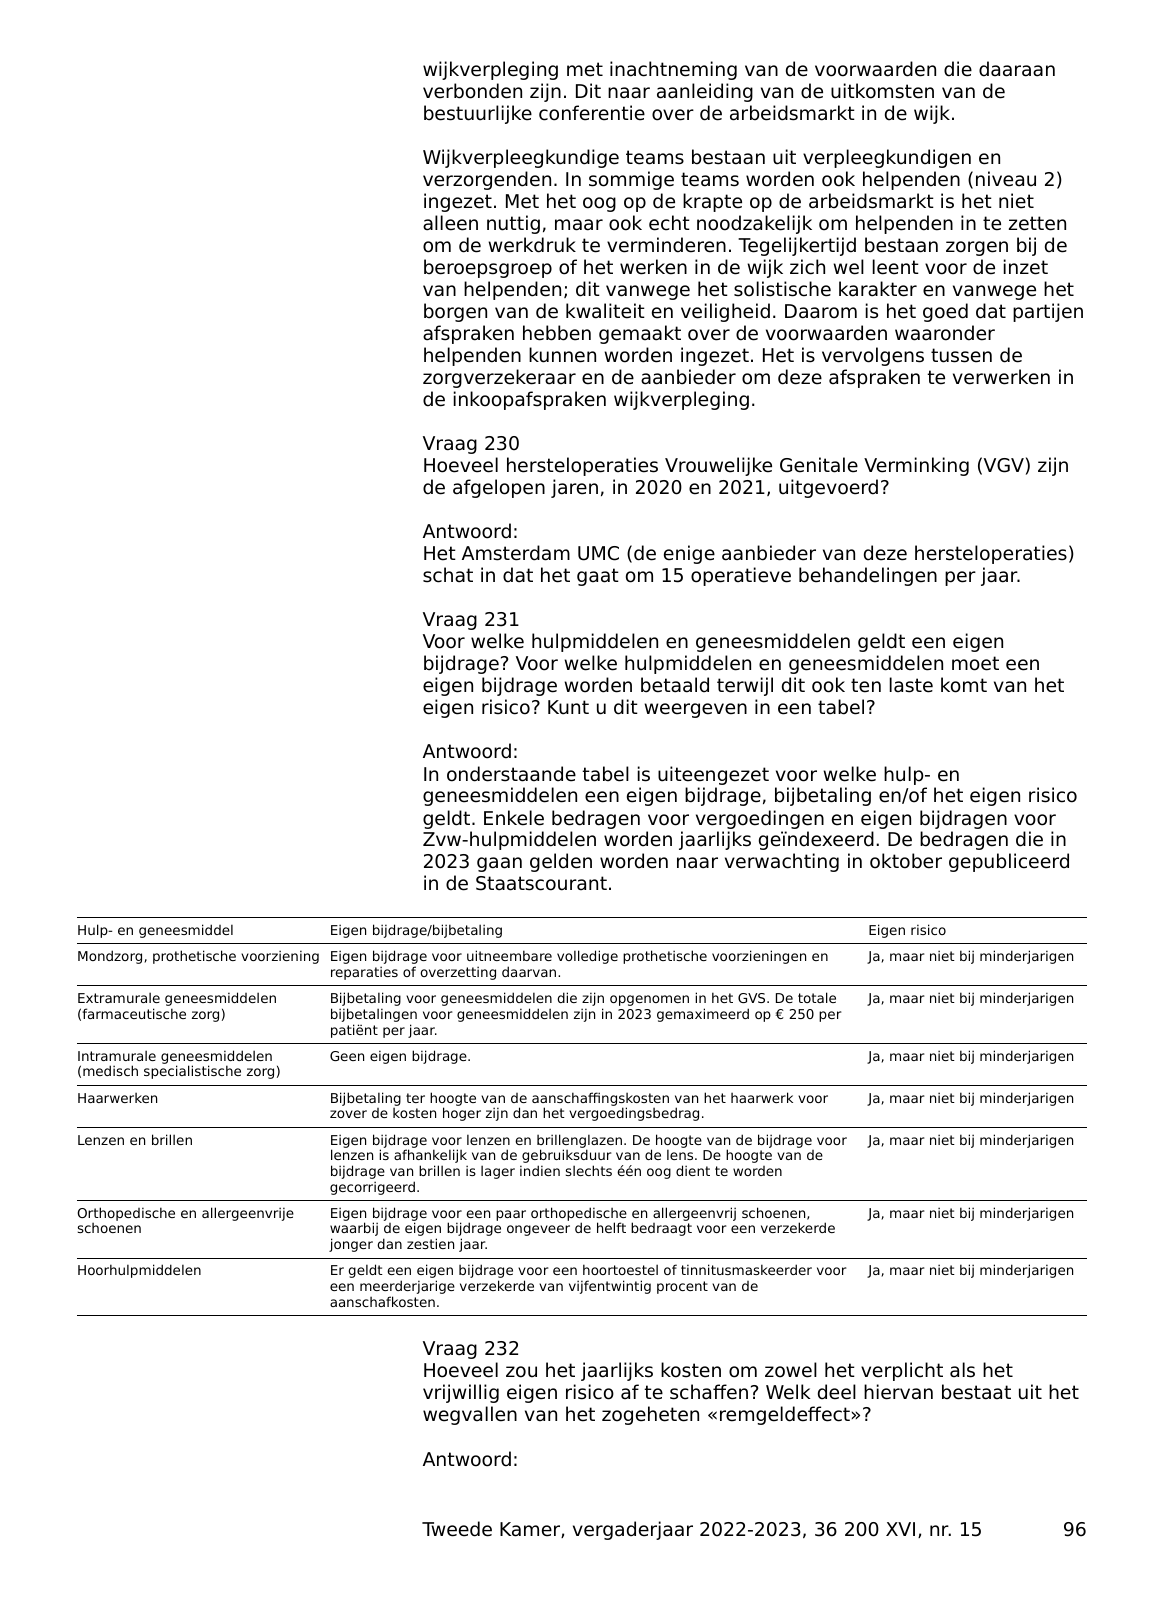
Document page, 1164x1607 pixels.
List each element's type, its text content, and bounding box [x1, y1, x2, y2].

table_cell Ja, maar niet bij minderjarigen [862, 944, 1087, 985]
table_cell Ja, maar niet bij minderjarigen [862, 1128, 1087, 1200]
text In onderstaande tabel is uiteengezet voor welke hulp- en geneesmiddelen een eigen bijdrage, bijbetaling en/of het eigen risico geldt. Enkele bedragen voor vergoedingen en eigen bijdragen voor Zvw-hulpmiddelen worden jaarlijks geïndexeerd. De bedragen die in 2023 gaan gelden worden naar verwachting in oktober gepubliceerd in de Staatscourant. [422, 763, 1087, 895]
table_cell Intramurale geneesmiddelen (medisch specialistische zorg) [77, 1044, 323, 1085]
table_cell Geen eigen bijdrage. [324, 1044, 862, 1085]
table_header Eigen bijdrage/bijbetaling [324, 918, 862, 943]
table_cell Eigen bijdrage voor uitneembare volledige prothetische voorzieningen en reparaties of overzetting daarvan. [324, 944, 862, 985]
text Voor welke hulpmiddelen en geneesmiddelen geldt een eigen bijdrage? Voor welke hulpmiddelen en geneesmiddelen moet een eigen bijdrage worden betaald terwijl dit ook ten laste komt van het eigen risico? Kunt u dit weergeven in een tabel? [422, 631, 1087, 719]
table_cell Extramurale geneesmiddelen (farmaceutische zorg) [77, 986, 323, 1043]
table_cell Ja, maar niet bij minderjarigen [862, 1201, 1087, 1257]
table_cell Ja, maar niet bij minderjarigen [862, 1086, 1087, 1127]
table_cell Ja, maar niet bij minderjarigen [862, 986, 1087, 1043]
table_cell Bijbetaling ter hoogte van de aanschaffingskosten van het haarwerk voor zover de kosten hoger zijn dan het vergoedingsbedrag. [324, 1086, 862, 1127]
text Hoeveel hersteloperaties Vrouwelijke Genitale Verminking (VGV) zijn de afgelopen jaren, in 2020 en 2021, uitgevoerd? [422, 455, 1087, 499]
table_cell Hoorhulpmiddelen [77, 1259, 323, 1315]
table_cell Eigen bijdrage voor een paar orthopedische en allergeenvrij schoenen, waarbij de eigen bijdrage ongeveer de helft bedraagt voor een verzekerde jonger dan zestien jaar. [324, 1201, 862, 1257]
text wijkverpleging met inachtneming van de voorwaarden die daaraan verbonden zijn. Dit naar aanleiding van de uitkomsten van de bestuurlijke conferentie over de arbeidsmarkt in de wijk. [422, 59, 1087, 125]
text Hoeveel zou het jaarlijks kosten om zowel het verplicht als het vrijwillig eigen risico af te schaffen? Welk deel hiervan bestaat uit het wegvallen van het zogeheten «remgeldeffect»? [422, 1360, 1087, 1426]
text Wijkverpleegkundige teams bestaan uit verpleegkundigen en verzorgenden. In sommige teams worden ook helpenden (niveau 2) ingezet. Met het oog op de krapte op de arbeidsmarkt is het niet alleen nuttig, maar ook echt noodzakelijk om helpenden in te zetten om de werkdruk te verminderen. Tegelijkertijd bestaan zorgen bij de beroepsgroep of het werken in de wijk zich wel leent voor de inzet van helpenden; dit vanwege het solistische karakter en vanwege het borgen van de kwaliteit en veiligheid. Daarom is het goed dat partijen afspraken hebben gemaakt over de voorwaarden waaronder helpenden kunnen worden ingezet. Het is vervolgens tussen de zorgverzekeraar en de aanbieder om deze afspraken te verwerken in de inkoopafspraken wijkverpleging. [422, 147, 1087, 411]
table_cell Ja, maar niet bij minderjarigen [862, 1044, 1087, 1085]
text Antwoord: [422, 1448, 1087, 1470]
text Het Amsterdam UMC (de enige aanbieder van deze hersteloperaties) schat in dat het gaat om 15 operatieve behandelingen per jaar. [422, 543, 1087, 587]
text Vraag 232 [422, 1338, 1087, 1360]
table_cell Er geldt een eigen bijdrage voor een hoortoestel of tinnitusmaskeerder voor een meerderjarige verzekerde van vijfentwintig procent van de aanschafkosten. [324, 1259, 862, 1315]
table_cell Orthopedische en allergeenvrije schoenen [77, 1201, 323, 1257]
table_cell Lenzen en brillen [77, 1128, 323, 1200]
table_cell Eigen bijdrage voor lenzen en brillenglazen. De hoogte van de bijdrage voor lenzen is afhankelijk van de gebruiksduur van de lens. De hoogte van de bijdrage van brillen is lager indien slechts één oog dient te worden gecorrigeerd. [324, 1128, 862, 1200]
text Vraag 230 [422, 433, 1087, 455]
table_cell Bijbetaling voor geneesmiddelen die zijn opgenomen in het GVS. De totale bijbetalingen voor geneesmiddelen zijn in 2023 gemaximeerd op € 250 per patiënt per jaar. [324, 986, 862, 1043]
table_cell Ja, maar niet bij minderjarigen [862, 1259, 1087, 1315]
text Antwoord: [422, 521, 1087, 543]
table_cell Haarwerken [77, 1086, 323, 1127]
text Vraag 231 [422, 609, 1087, 631]
table_header Eigen risico [862, 918, 1087, 943]
text Antwoord: [422, 741, 1087, 763]
table_header Hulp- en geneesmiddel [77, 918, 323, 943]
table_cell Mondzorg, prothetische voorziening [77, 944, 323, 985]
